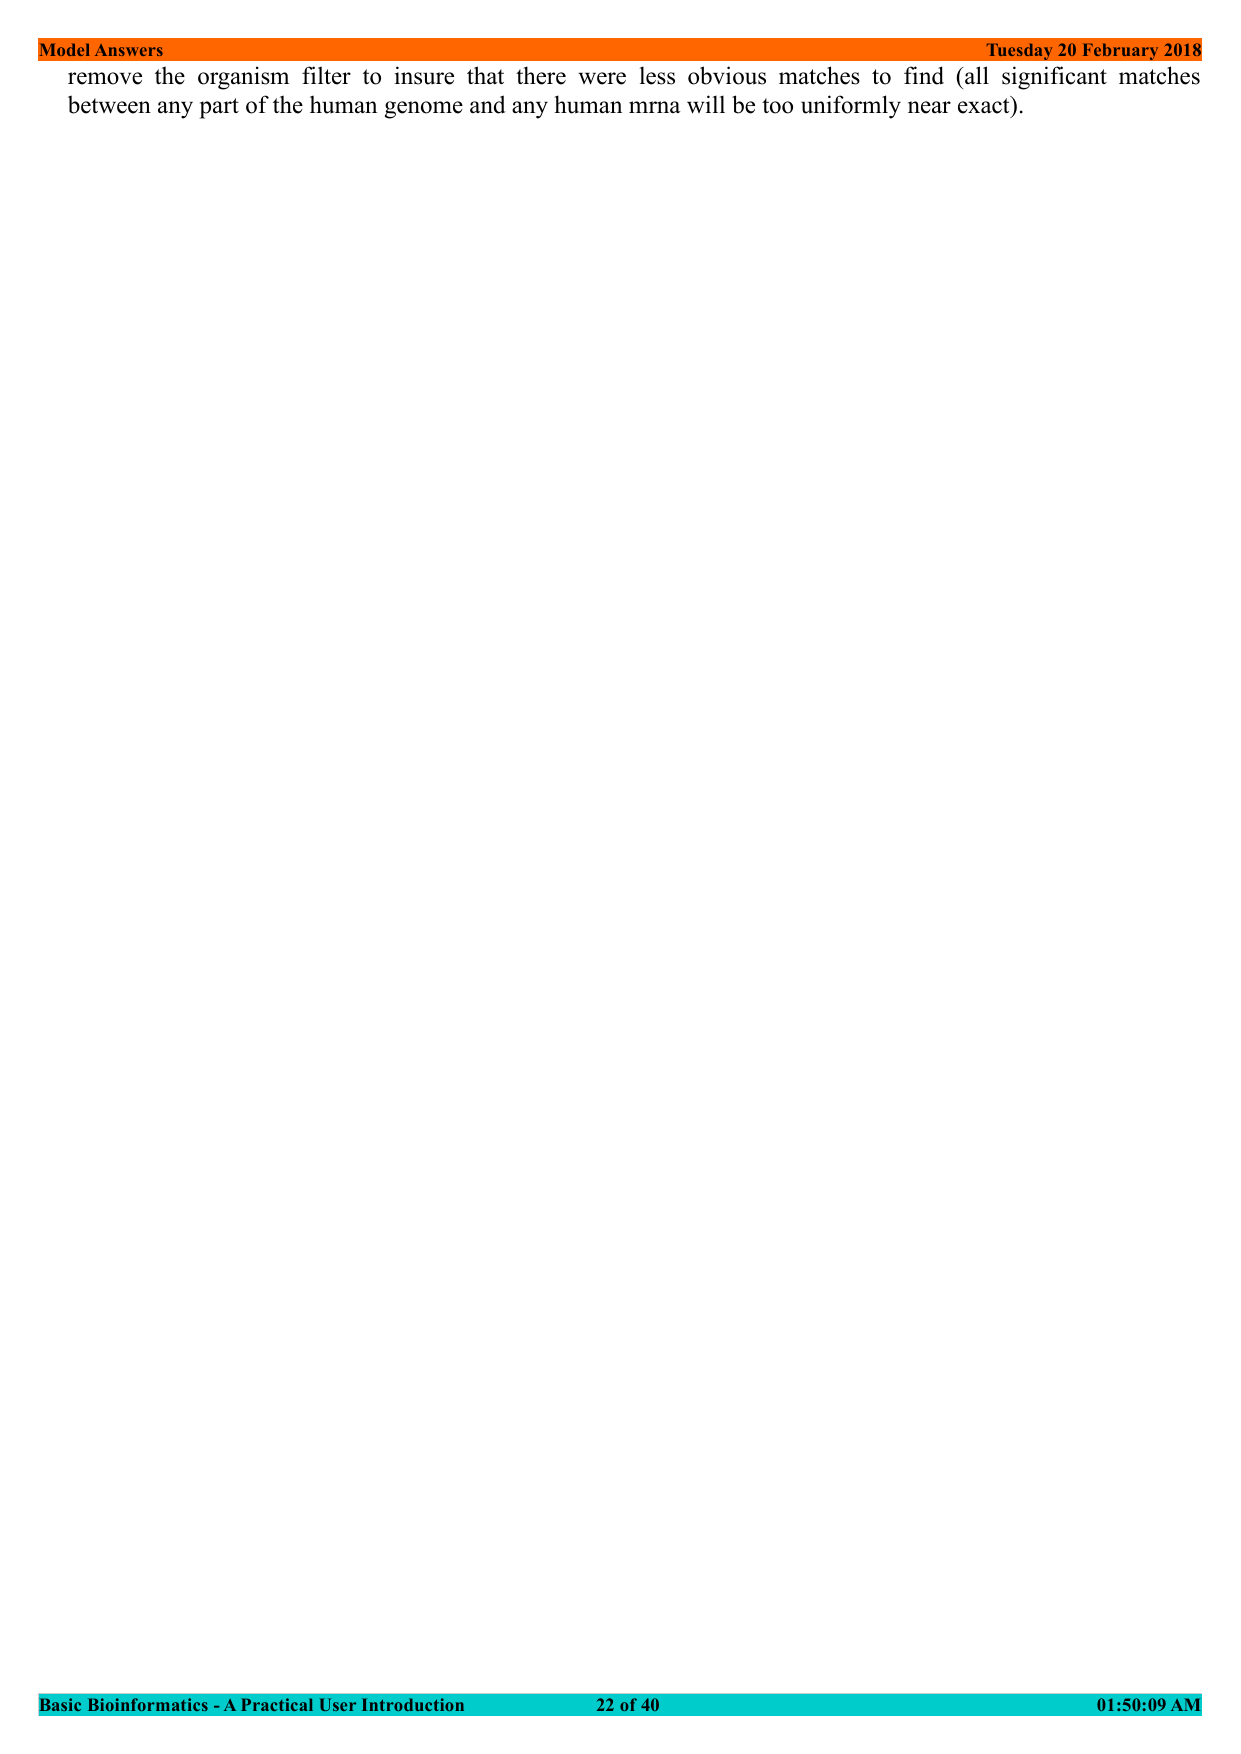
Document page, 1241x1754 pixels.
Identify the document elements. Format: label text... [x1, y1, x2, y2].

text remove the organism filter to insure that there were less obvious matches to find (all significant matches between any part of the human genome and any human mrna will be too uniformly near exact). [68, 61, 1202, 119]
